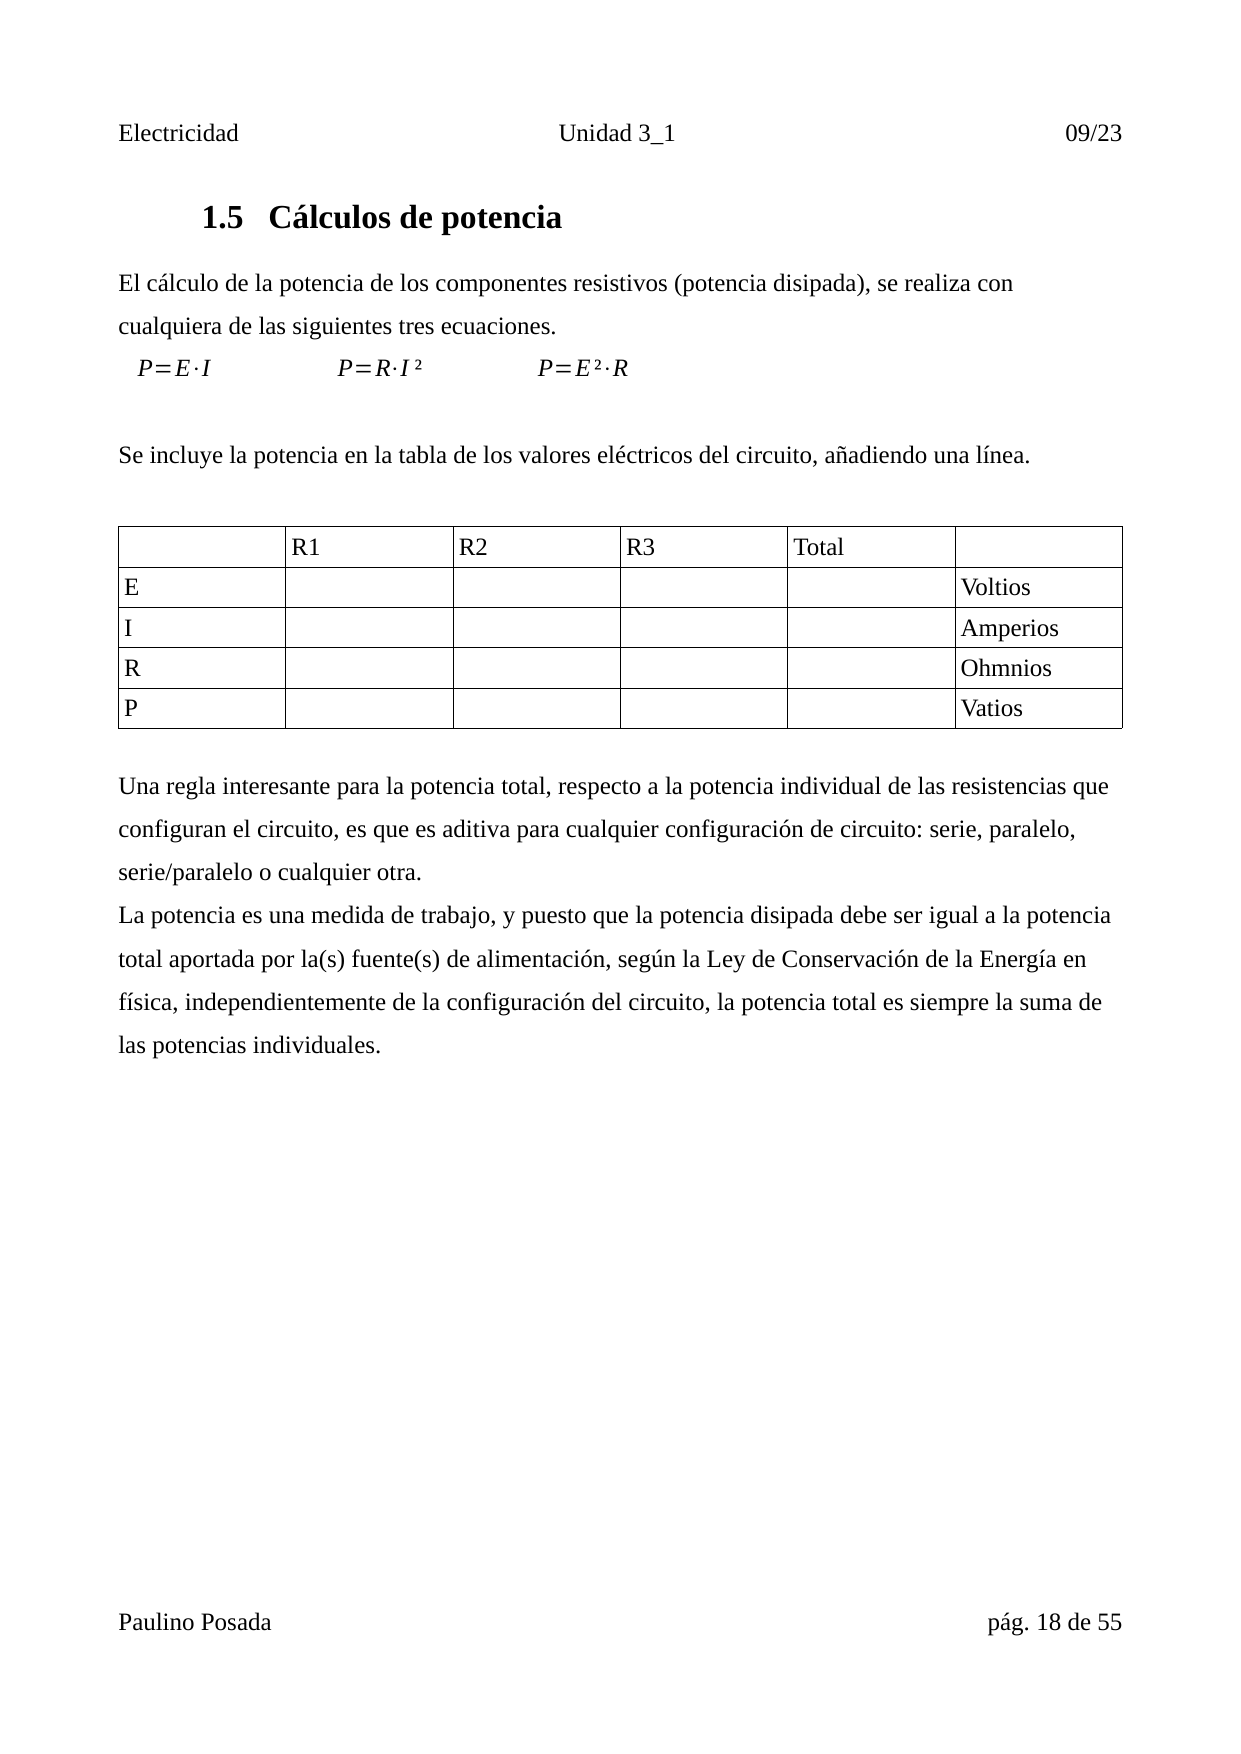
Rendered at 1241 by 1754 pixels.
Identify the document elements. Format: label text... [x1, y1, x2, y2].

table_cell [621, 689, 787, 728]
table_cell Ohmnios [956, 648, 1122, 688]
table_cell [454, 689, 620, 728]
table_cell [454, 608, 620, 647]
table_cell [454, 568, 620, 607]
text El cálculo de la potencia de los componentes resistivos (potencia disipada), se realiza con cualquiera de las siguientes tres ecuaciones. [118, 268, 1122, 339]
table_cell Vatios [956, 689, 1122, 728]
table_cell [788, 689, 955, 728]
text La potencia es una medida de trabajo, y puesto que la potencia disipada debe ser igual a la potencia total aportada por la(s) fuente(s) de alimentación, según la Ley de Conservación de la Energía en física, independientemente de la configuración del circuito, la potencia total es siempre la suma de las potencias individuales. [118, 901, 1122, 1059]
table_cell Voltios [956, 568, 1122, 607]
table_cell [286, 568, 453, 607]
table_header [956, 527, 1122, 567]
text Una regla interesante para la potencia total, respecto a la potencia individual de las resistencias que configuran el circuito, es que es aditiva para cualquier configuración de circuito: serie, paralelo, serie/paralelo o cualquier otra. [118, 771, 1122, 886]
table_cell [286, 608, 453, 647]
table_header R2 [454, 527, 620, 567]
table_cell P [119, 689, 285, 728]
text Se incluye la potencia en la tabla de los valores eléctricos del circuito, añadiendo una línea. [118, 440, 1122, 469]
table_header R3 [621, 527, 787, 567]
table_cell [286, 648, 453, 688]
subtitle Cálculos de potencia [193, 197, 1122, 236]
table_cell R [119, 648, 285, 688]
table_header R1 [286, 527, 453, 567]
table_cell I [119, 608, 285, 647]
table_cell [621, 568, 787, 607]
table_cell [788, 648, 955, 688]
table_cell E [119, 568, 285, 607]
table_cell [286, 689, 453, 728]
table_header [119, 527, 285, 567]
table_header Total [788, 527, 955, 567]
table_cell [788, 568, 955, 607]
table_cell [621, 608, 787, 647]
table_cell [454, 648, 620, 688]
table_cell Amperios [956, 608, 1122, 647]
table_cell [621, 648, 787, 688]
table_cell [788, 608, 955, 647]
